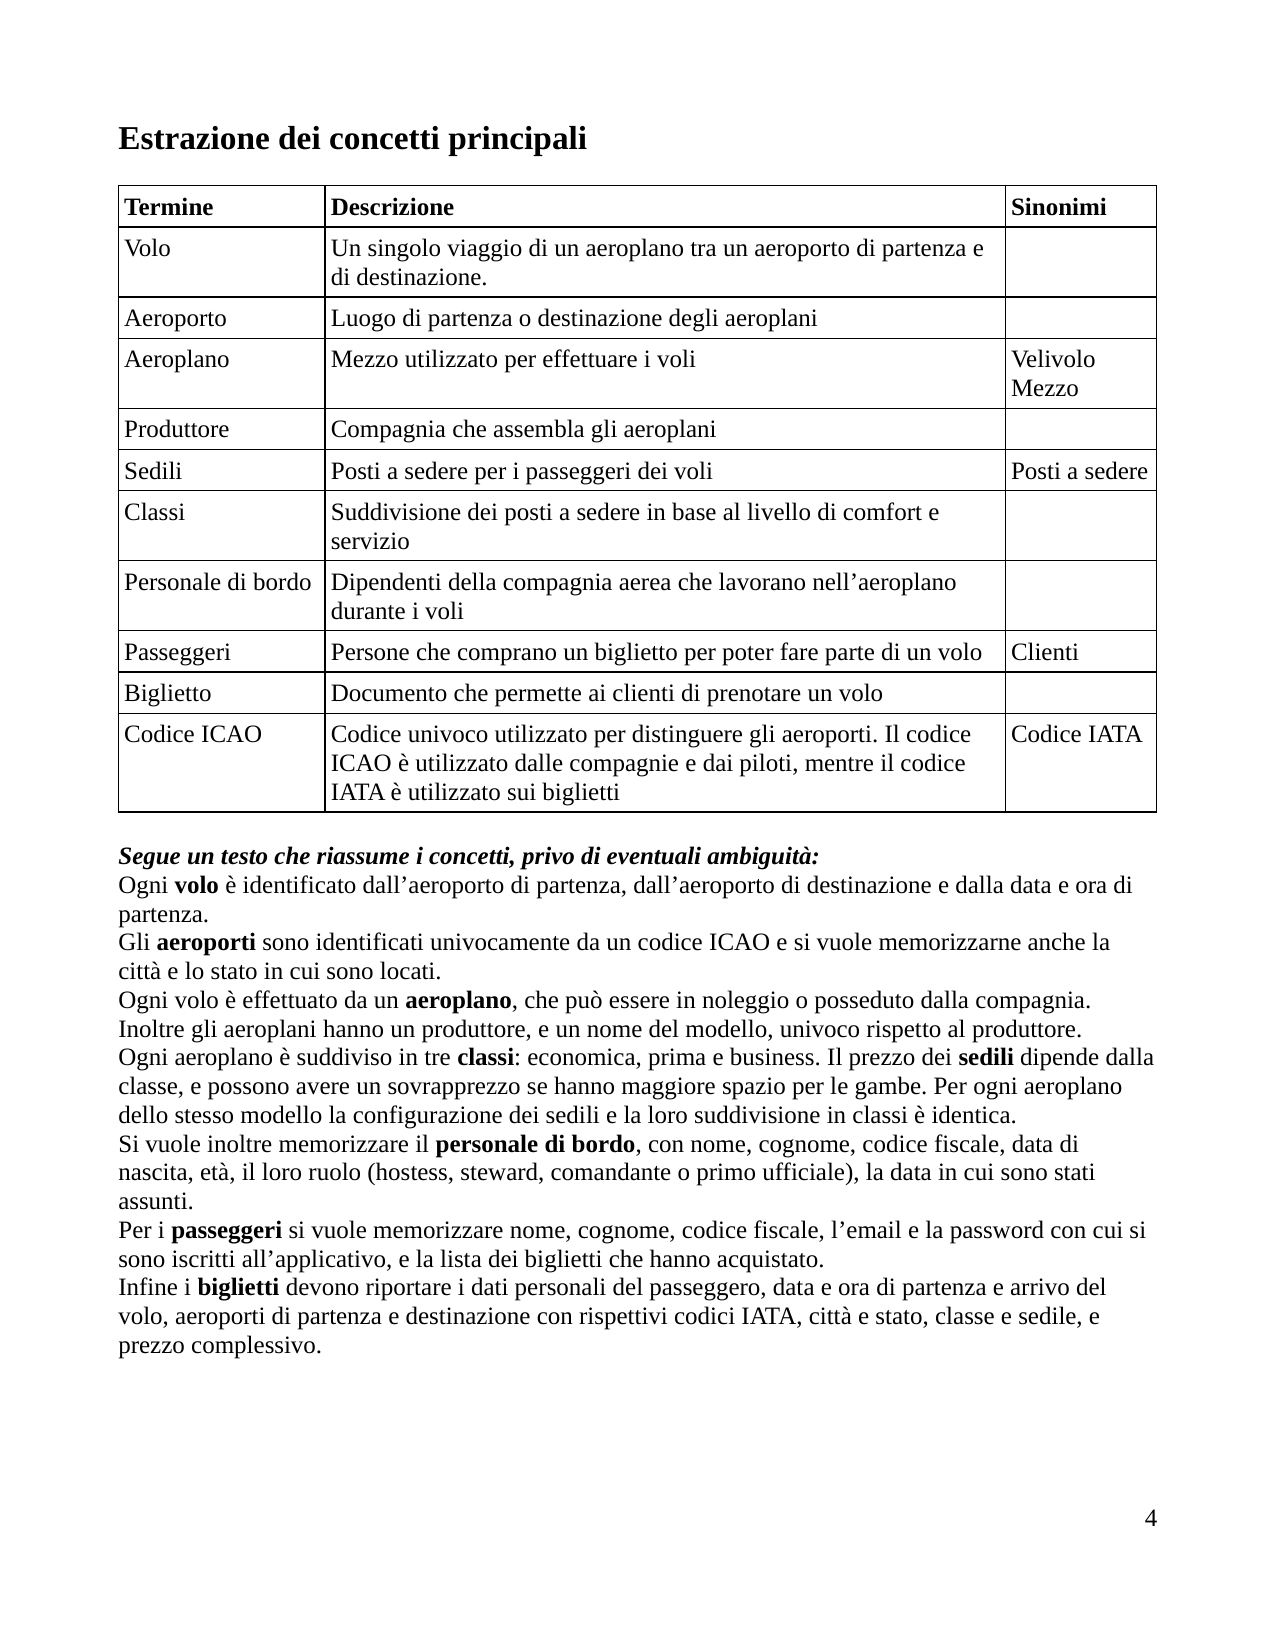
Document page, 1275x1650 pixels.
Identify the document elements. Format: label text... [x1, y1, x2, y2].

table_cell [1006, 673, 1156, 713]
table_cell Sedili [119, 450, 324, 490]
table_cell [1006, 298, 1156, 338]
table_cell Suddivisione dei posti a sedere in base al livello di comfort e servizio [326, 491, 1005, 560]
table_cell [1006, 561, 1156, 630]
text Si vuole inoltre memorizzare il personale di bordo, con nome, cognome, codice fiscale, data di nascita, età, il loro ruolo (hostess, steward, comandante o primo ufficiale), la data in cui sono stati assunti. [118, 1129, 1157, 1215]
table_cell Volo [119, 228, 324, 296]
text Per i passeggeri si vuole memorizzare nome, cognome, codice fiscale, l’email e la password con cui si sono iscritti all’applicativo, e la lista dei biglietti che hanno acquistato. [118, 1215, 1157, 1272]
table_cell Aeroplano [119, 339, 324, 408]
table_cell Posti a sedere per i passeggeri dei voli [326, 450, 1005, 490]
table_cell Codice univoco utilizzato per distinguere gli aeroporti. Il codice ICAO è utilizzato dalle compagnie e dai piloti, mentre il codice IATA è utilizzato sui biglietti [326, 714, 1005, 811]
table_cell [1006, 228, 1156, 296]
table_cell Dipendenti della compagnia aerea che lavorano nell’aeroplano durante i voli [326, 561, 1005, 630]
table_cell Aeroporto [119, 298, 324, 338]
text Ogni volo è effettuato da un aeroplano, che può essere in noleggio o posseduto dalla compagnia. Inoltre gli aeroplani hanno un produttore, e un nome del modello, univoco rispetto al produttore. [118, 985, 1157, 1042]
table_cell Codice IATA [1006, 714, 1156, 811]
table_cell Documento che permette ai clienti di prenotare un volo [326, 673, 1005, 713]
table_cell Compagnia che assembla gli aeroplani [326, 409, 1005, 449]
table_header Termine [119, 186, 324, 226]
text Gli aeroporti sono identificati univocamente da un codice ICAO e si vuole memorizzarne anche la città e lo stato in cui sono locati. [118, 927, 1157, 985]
table_cell [1006, 491, 1156, 560]
text Ogni volo è identificato dall’aeroporto di partenza, dall’aeroporto di destinazione e dalla data e ora di partenza. [118, 870, 1157, 927]
table_cell Personale di bordo [119, 561, 324, 630]
table_cell Luogo di partenza o destinazione degli aeroplani [326, 298, 1005, 338]
table_cell Mezzo utilizzato per effettuare i voli [326, 339, 1005, 408]
table_cell Codice ICAO [119, 714, 324, 811]
table_cell Velivolo Mezzo [1006, 339, 1156, 408]
text Infine i biglietti devono riportare i dati personali del passeggero, data e ora di partenza e arrivo del volo, aeroporti di partenza e destinazione con rispettivi codici IATA, città e stato, classe e sedile, e prezzo complessivo. [118, 1272, 1157, 1359]
table_cell Classi [119, 491, 324, 560]
table_cell Passeggeri [119, 631, 324, 671]
text Estrazione dei concetti principali [118, 118, 1157, 156]
table_cell Clienti [1006, 631, 1156, 671]
text Ogni aeroplano è suddiviso in tre classi: economica, prima e business. Il prezzo dei sedili dipende dalla classe, e possono avere un sovrapprezzo se hanno maggiore spazio per le gambe. Per ogni aeroplano dello stesso modello la configurazione dei sedili e la loro suddivisione in classi è identica. [118, 1042, 1157, 1129]
table_cell [1006, 409, 1156, 449]
table_cell Biglietto [119, 673, 324, 713]
table_header Sinonimi [1006, 186, 1156, 226]
table_cell Posti a sedere [1006, 450, 1156, 490]
table_cell Un singolo viaggio di un aeroplano tra un aeroporto di partenza e di destinazione. [326, 228, 1005, 296]
table_cell Produttore [119, 409, 324, 449]
table_header Descrizione [326, 186, 1005, 226]
table_cell Persone che comprano un biglietto per poter fare parte di un volo [326, 631, 1005, 671]
text Segue un testo che riassume i concetti, privo di eventuali ambiguità: [118, 841, 1157, 870]
